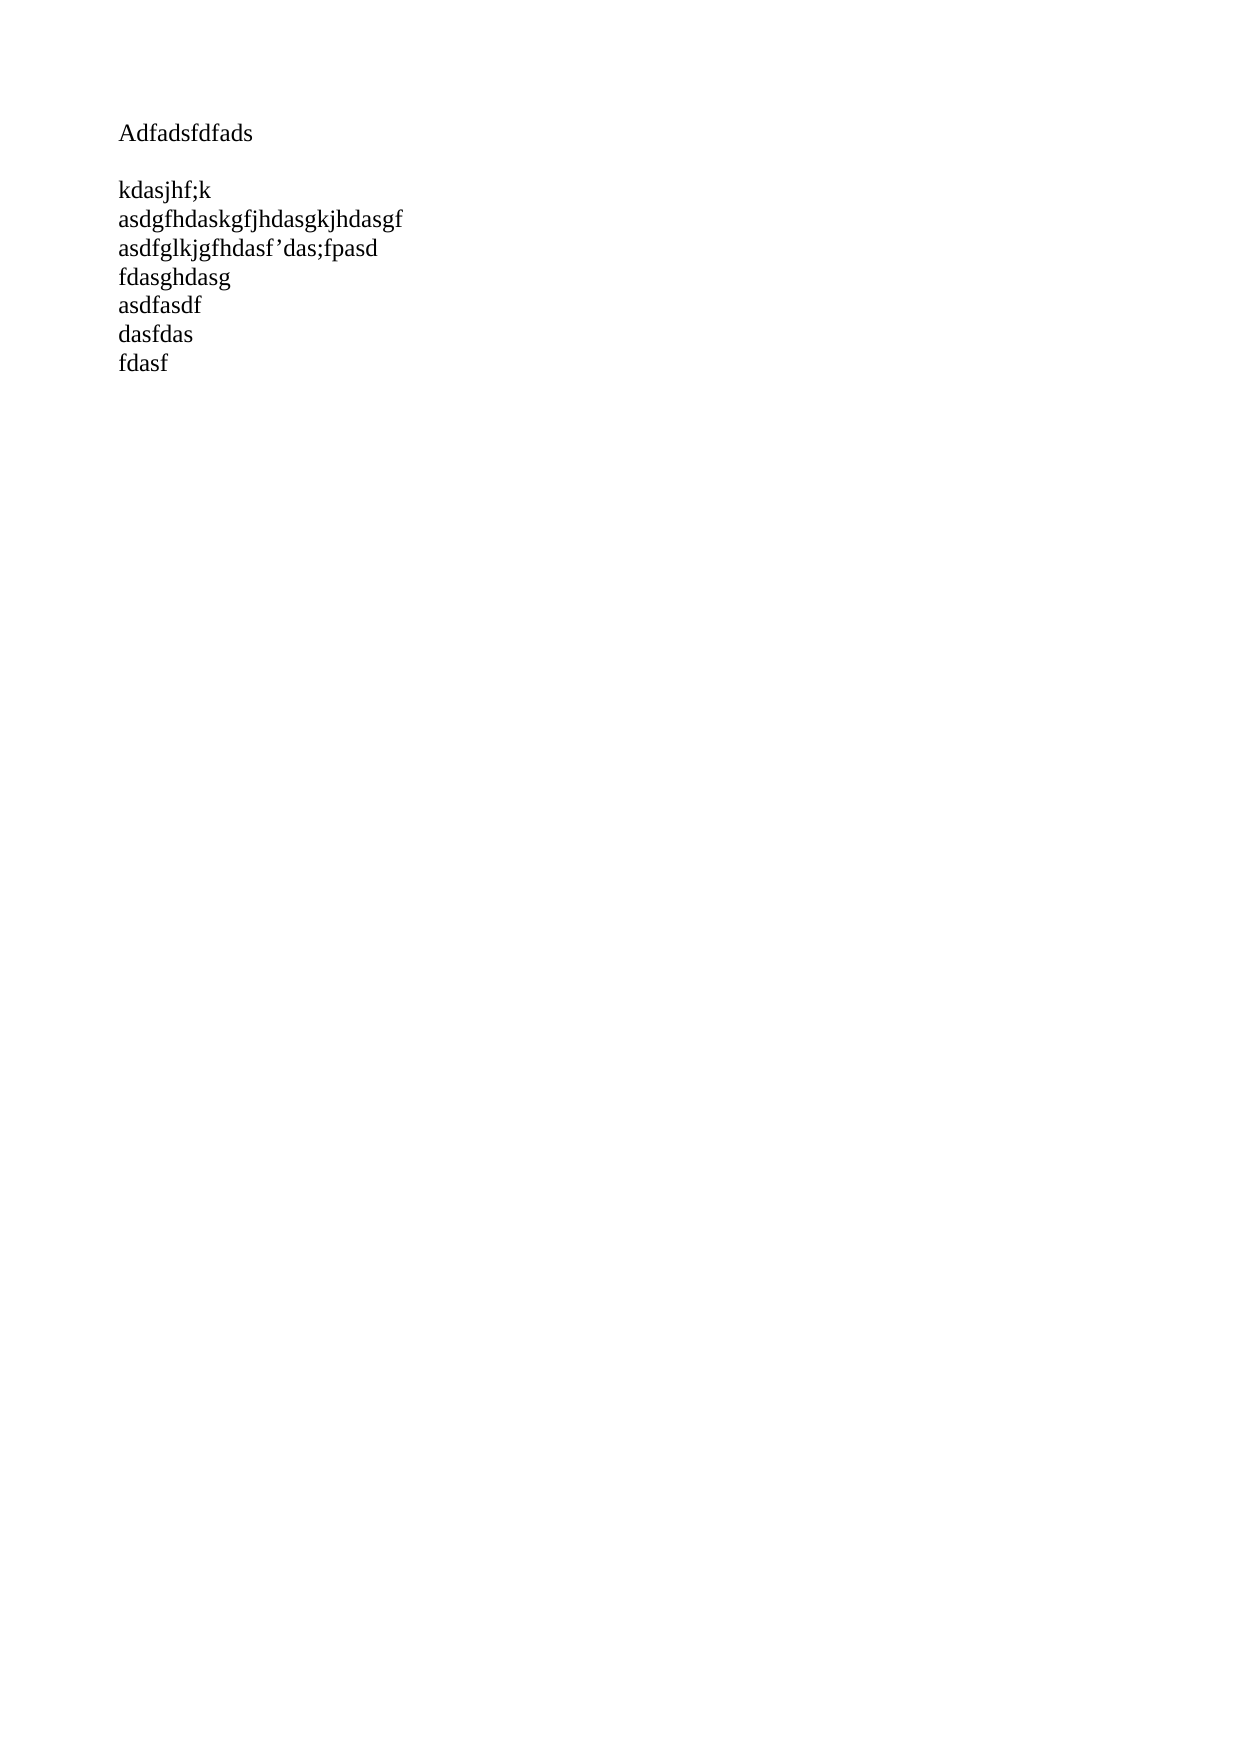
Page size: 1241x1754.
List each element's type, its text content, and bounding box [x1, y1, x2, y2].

text asdfasdf [118, 291, 1122, 319]
text dasfdas [118, 319, 1122, 348]
text Adfadsfdfads [118, 118, 1122, 147]
text asdfglkjgfhdasf’das;fpasd [118, 233, 1122, 262]
text fdasf [118, 348, 1122, 377]
text kdasjhf;k [118, 176, 1122, 204]
text fdasghdasg [118, 262, 1122, 291]
text asdgfhdaskgfjhdasgkjhdasgf [118, 204, 1122, 233]
